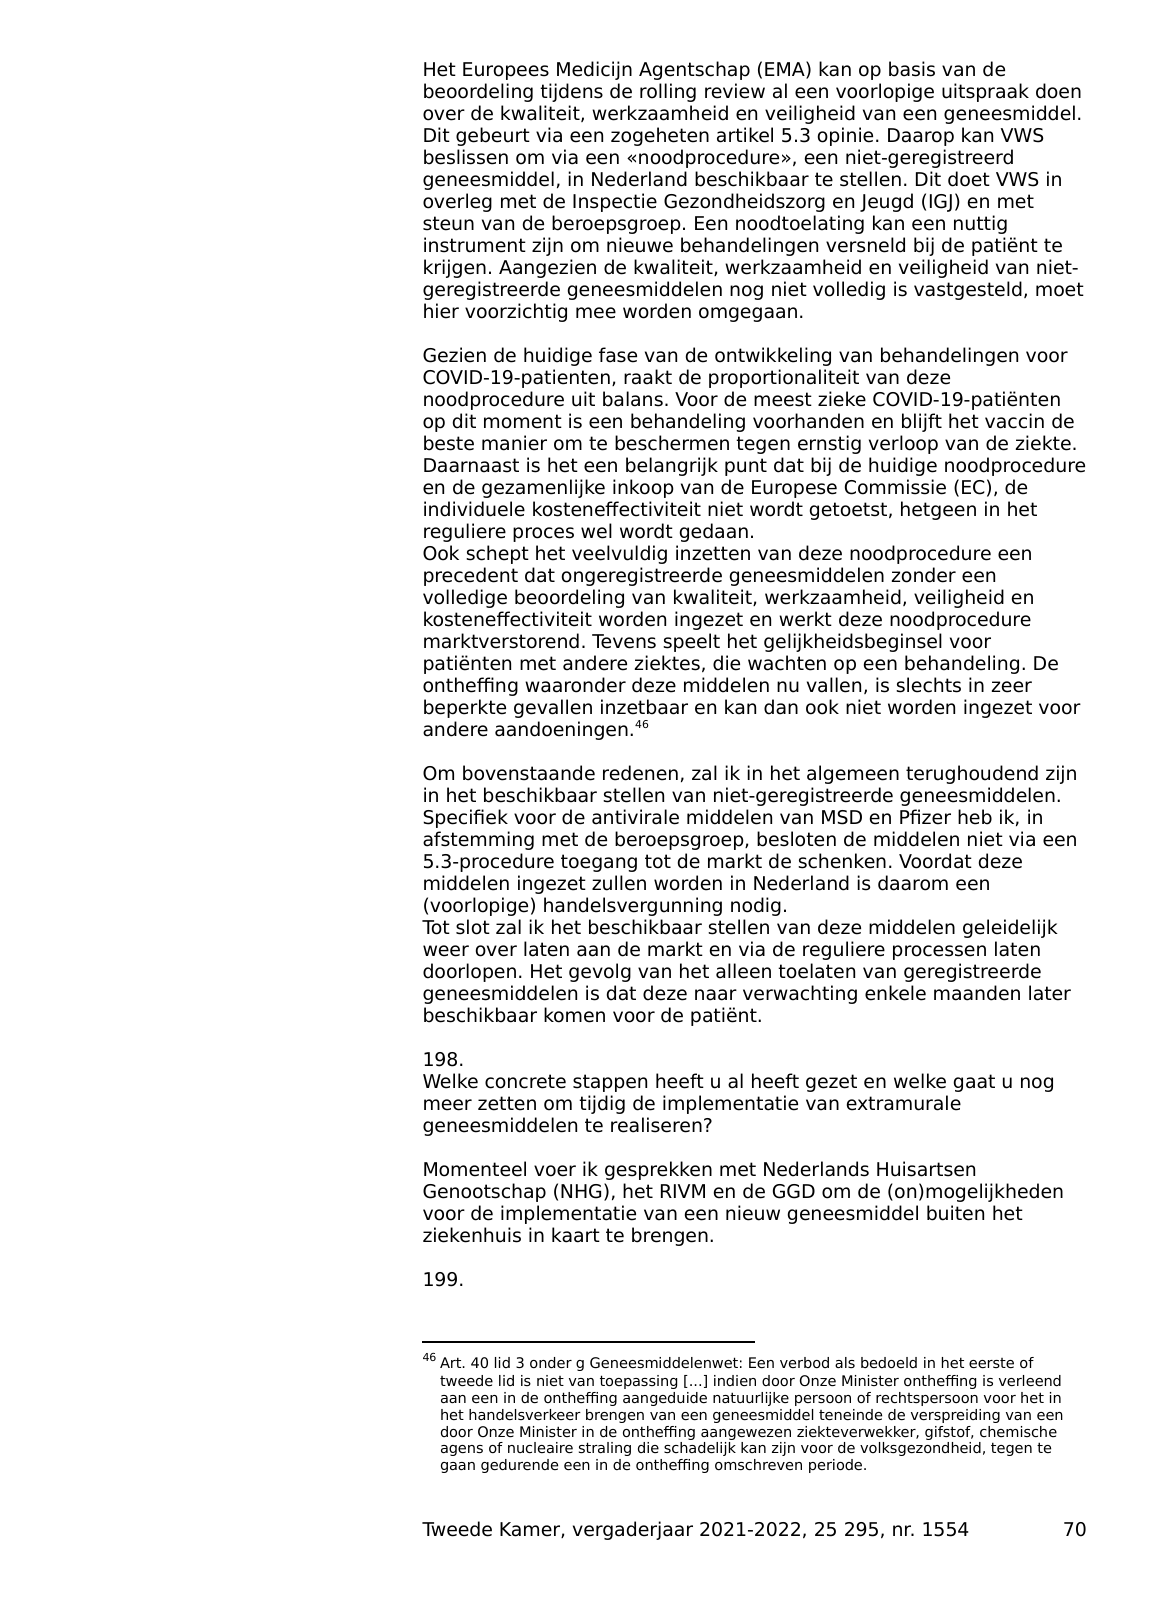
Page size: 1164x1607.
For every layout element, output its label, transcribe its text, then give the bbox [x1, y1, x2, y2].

text Ook schept het veelvuldig inzetten van deze noodprocedure een precedent dat ongeregistreerde geneesmiddelen zonder een volledige beoordeling van kwaliteit, werkzaamheid, veiligheid en kosteneffectiviteit worden ingezet en werkt deze noodprocedure marktverstorend. Tevens speelt het gelijkheidsbeginsel voor patiënten met andere ziektes, die wachten op een behandeling. De ontheffing waaronder deze middelen nu vallen, is slechts in zeer beperkte gevallen inzetbaar en kan dan ook niet worden ingezet voor andere aandoeningen. [422, 543, 1087, 741]
text 199. [422, 1269, 1087, 1291]
text Gezien de huidige fase van de ontwikkeling van behandelingen voor COVID-19-patienten, raakt de proportionaliteit van deze noodprocedure uit balans. Voor de meest zieke COVID-19-patiënten op dit moment is een behandeling voorhanden en blijft het vaccin de beste manier om te beschermen tegen ernstig verloop van de ziekte. [422, 345, 1087, 455]
text Het Europees Medicijn Agentschap (EMA) kan op basis van de beoordeling tijdens de rolling review al een voorlopige uitspraak doen over de kwaliteit, werkzaamheid en veiligheid van een geneesmiddel. Dit gebeurt via een zogeheten artikel 5.3 opinie. Daarop kan VWS beslissen om via een «noodprocedure», een niet-geregistreerd geneesmiddel, in Nederland beschikbaar te stellen. Dit doet VWS in overleg met de Inspectie Gezondheidszorg en Jeugd (IGJ) en met steun van de beroepsgroep. Een noodtoelating kan een nuttig instrument zijn om nieuwe behandelingen versneld bij de patiënt te krijgen. Aangezien de kwaliteit, werkzaamheid en veiligheid van niet-geregistreerde geneesmiddelen nog niet volledig is vastgesteld, moet hier voorzichtig mee worden omgegaan. [422, 59, 1087, 323]
text Welke concrete stappen heeft u al heeft gezet en welke gaat u nog meer zetten om tijdig de implementatie van extramurale geneesmiddelen te realiseren? [422, 1071, 1087, 1137]
text Om bovenstaande redenen, zal ik in het algemeen terughoudend zijn in het beschikbaar stellen van niet-geregistreerde geneesmiddelen. Specifiek voor de antivirale middelen van MSD en Pfizer heb ik, in afstemming met de beroepsgroep, besloten de middelen niet via een 5.3-procedure toegang tot de markt de schenken. Voordat deze middelen ingezet zullen worden in Nederland is daarom een (voorlopige) handelsvergunning nodig. [422, 763, 1087, 917]
text Momenteel voer ik gesprekken met Nederlands Huisartsen Genootschap (NHG), het RIVM en de GGD om de (on)mogelijkheden voor de implementatie van een nieuw geneesmiddel buiten het ziekenhuis in kaart te brengen. [422, 1159, 1087, 1247]
text 198. [422, 1049, 1087, 1071]
text Daarnaast is het een belangrijk punt dat bij de huidige noodprocedure en de gezamenlijke inkoop van de Europese Commissie (EC), de individuele kosteneffectiviteit niet wordt getoetst, hetgeen in het reguliere proces wel wordt gedaan. [422, 455, 1087, 543]
text Art. 40 lid 3 onder g Geneesmiddelenwet: Een verbod als bedoeld in het eerste of tweede lid is niet van toepassing [...] indien door Onze Minister ontheffing is verleend aan een in de ontheffing aangeduide natuurlijke persoon of rechtspersoon voor het in het handelsverkeer brengen van een geneesmiddel teneinde de verspreiding van een door Onze Minister in de ontheffing aangewezen ziekteverwekker, gifstof, chemische agens of nucleaire straling die schadelijk kan zijn voor de volksgezondheid, tegen te gaan gedurende een in de ontheffing omschreven periode. [422, 1351, 1087, 1474]
text Tot slot zal ik het beschikbaar stellen van deze middelen geleidelijk weer over laten aan de markt en via de reguliere processen laten doorlopen. Het gevolg van het alleen toelaten van geregistreerde geneesmiddelen is dat deze naar verwachting enkele maanden later beschikbaar komen voor de patiënt. [422, 917, 1087, 1027]
